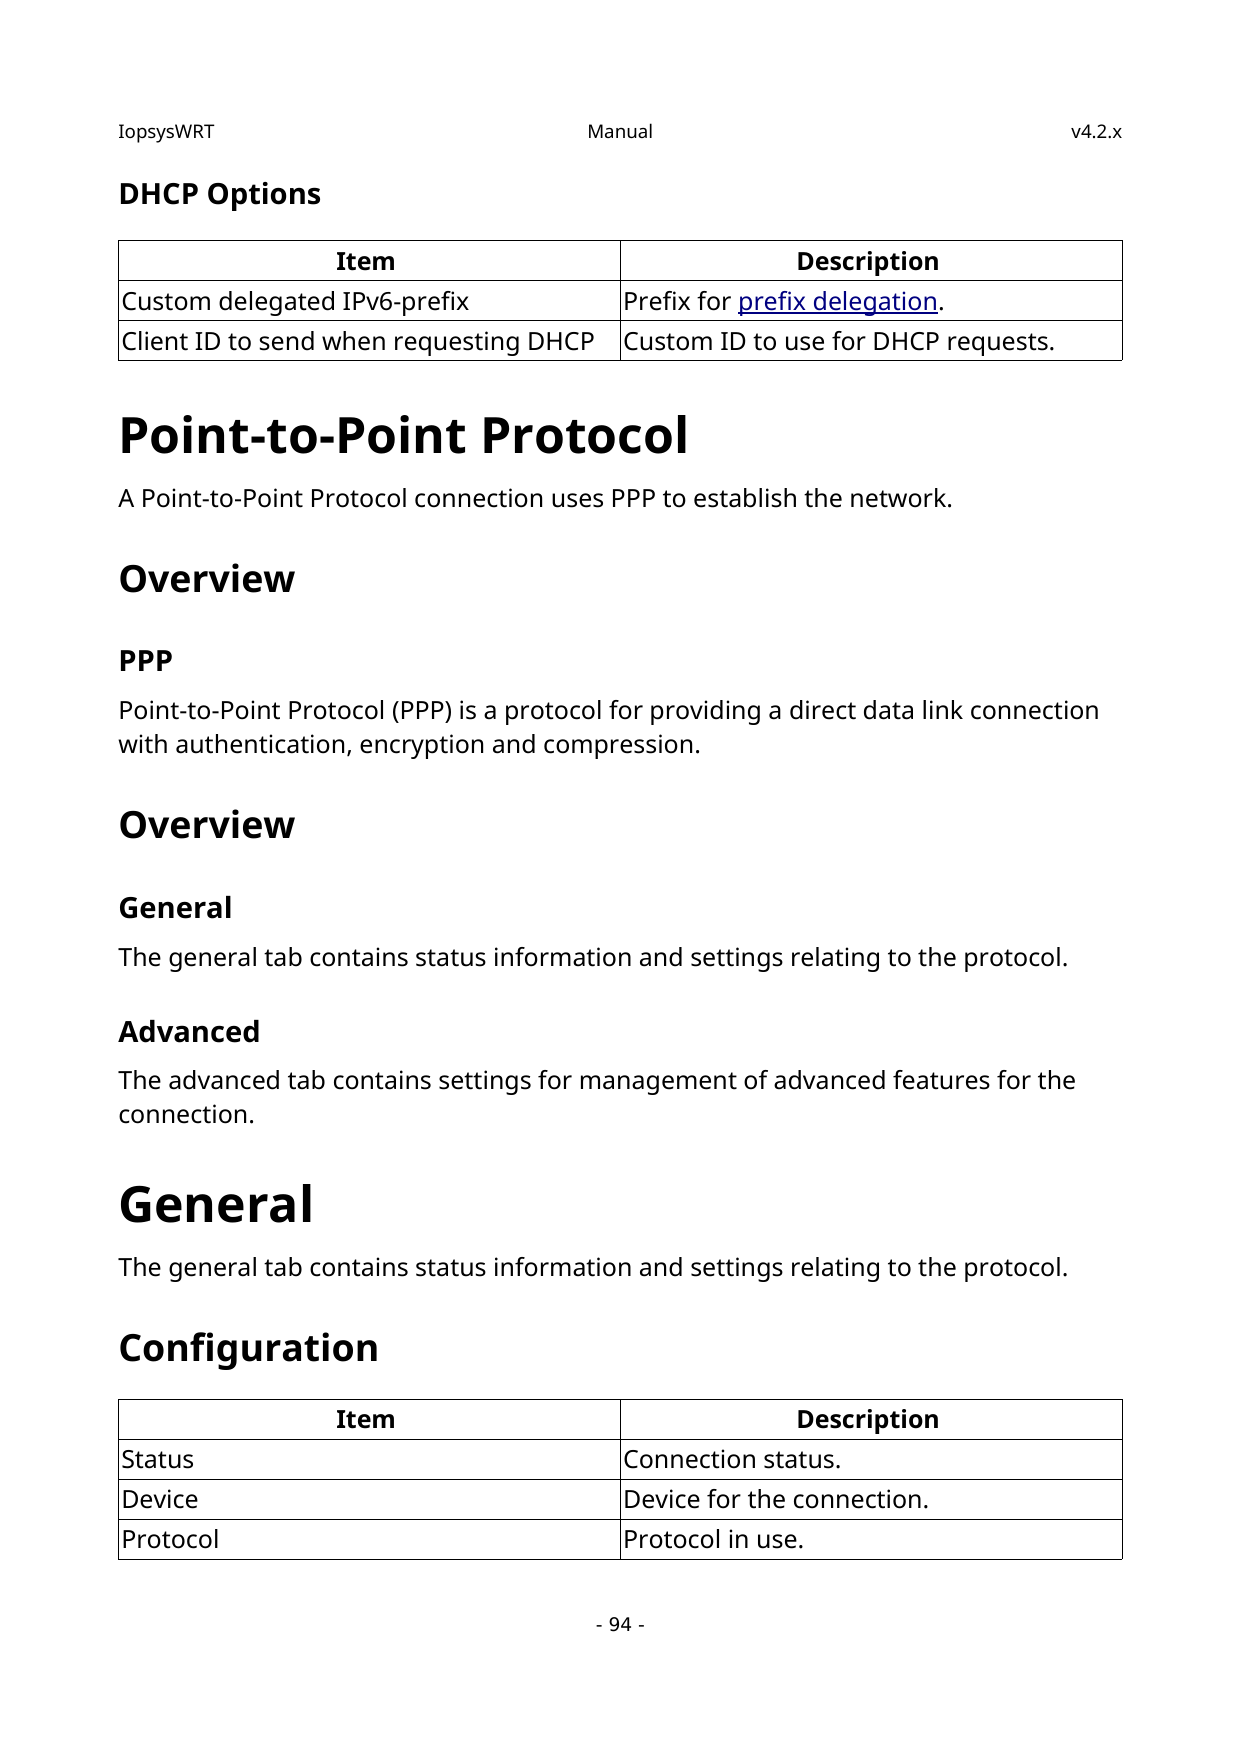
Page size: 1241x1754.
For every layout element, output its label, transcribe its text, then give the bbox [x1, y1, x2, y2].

subtitle Advanced [118, 1011, 1122, 1051]
table_cell Custom ID to use for DHCP requests. [621, 321, 1122, 360]
subtitle General [118, 1169, 1122, 1237]
text The general tab contains status information and settings relating to the protocol. [118, 939, 1122, 973]
subtitle Overview [118, 552, 1122, 603]
text A Point-to-Point Protocol connection uses PPP to establish the network. [118, 481, 1122, 515]
table_header Item [119, 241, 620, 280]
table_header Description [621, 1400, 1122, 1439]
table_cell Client ID to send when requesting DHCP [119, 321, 620, 360]
table_cell Device [119, 1480, 620, 1519]
text Point-to-Point Protocol (PPP) is a protocol for providing a direct data link connection with authentication, encryption and compression. [118, 693, 1122, 761]
table_cell Custom delegated IPv6-prefix [119, 281, 620, 320]
subtitle Point-to-Point Protocol [118, 400, 1122, 468]
table_cell Device for the connection. [621, 1480, 1122, 1519]
text The advanced tab contains settings for management of advanced features for the connection. [118, 1063, 1122, 1131]
table_header Description [621, 241, 1122, 280]
table_cell Status [119, 1440, 620, 1479]
table_cell Prefix for prefix delegation. [621, 281, 1122, 320]
table_header Item [119, 1400, 620, 1439]
subtitle DHCP Options [118, 173, 1122, 213]
text The general tab contains status information and settings relating to the protocol. [118, 1249, 1122, 1283]
subtitle PPP [118, 641, 1122, 680]
subtitle Overview [118, 798, 1122, 849]
subtitle General [118, 887, 1122, 927]
table_cell Protocol in use. [621, 1520, 1122, 1559]
table_cell Protocol [119, 1520, 620, 1559]
subtitle Configuration [118, 1321, 1122, 1372]
table_cell Connection status. [621, 1440, 1122, 1479]
